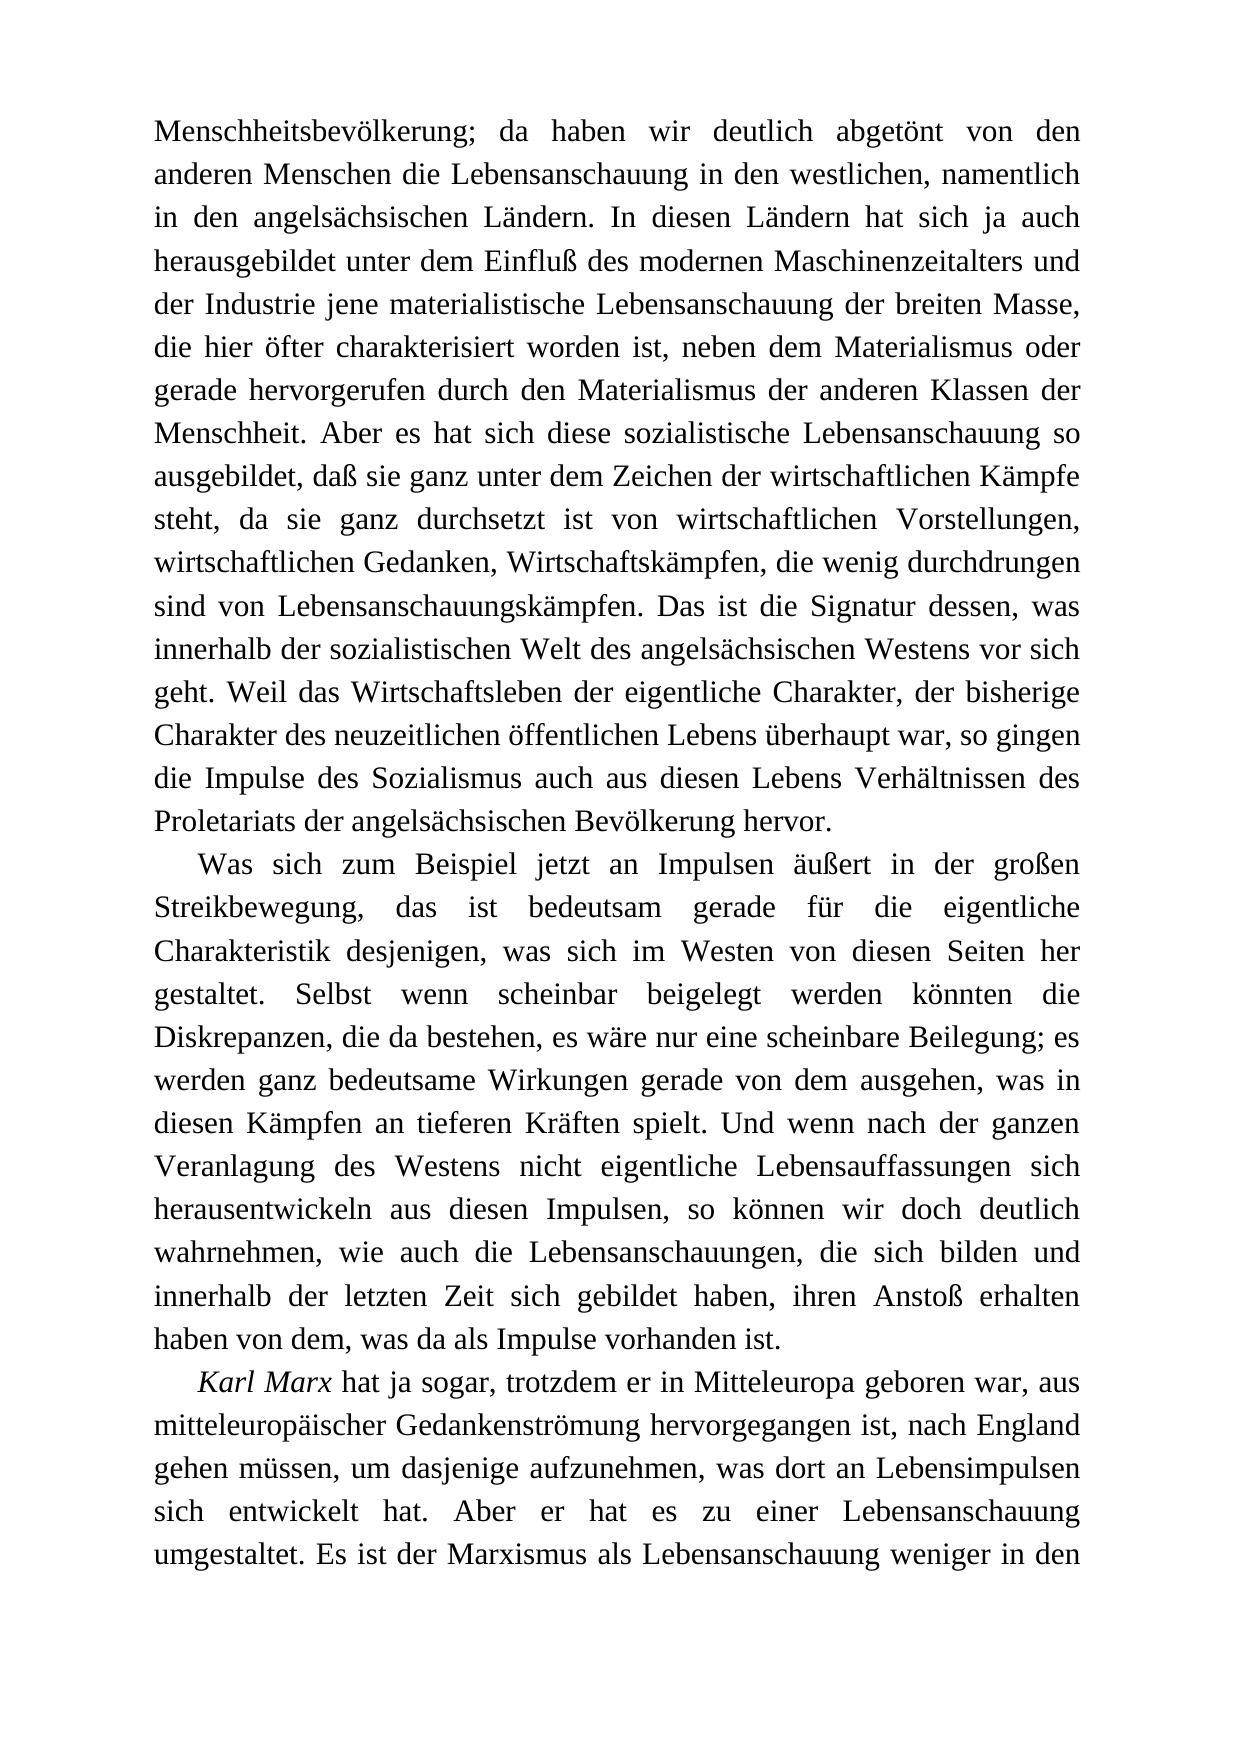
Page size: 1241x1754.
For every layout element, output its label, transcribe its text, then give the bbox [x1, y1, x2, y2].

text Menschheitsbevölkerung; da haben wir deutlich abgetönt von den anderen Menschen die Lebensanschauung in den westlichen, namentlich in den angelsächsischen Ländern. In diesen Ländern hat sich ja auch herausgebildet unter dem Einfluß des modernen Maschinenzeitalters und der Industrie jene materialistische Lebensanschauung der breiten Masse, die hier öfter charakterisiert worden ist, neben dem Materialismus oder gerade hervorgerufen durch den Materialismus der anderen Klassen der Menschheit. Aber es hat sich diese sozialistische Lebensanschauung so ausgebildet, daß sie ganz unter dem Zeichen der wirtschaftlichen Kämpfe steht, da sie ganz durchsetzt ist von wirtschaftlichen Vorstellungen, wirtschaftlichen Gedanken, Wirtschaftskämpfen, die wenig durchdrungen sind von Lebensanschauungskämpfen. Das ist die Signatur dessen, was innerhalb der sozialistischen Welt des angelsächsischen Westens vor sich geht. Weil das Wirtschaftsleben der eigentliche Charakter, der bisherige Charakter des neuzeitlichen öffentlichen Lebens überhaupt war, so gingen die Impulse des Sozialismus auch aus diesen Lebens Verhältnissen des Proletariats der angelsächsischen Bevölkerung hervor. [154, 112, 1081, 838]
text Karl Marx hat ja sogar, trotzdem er in Mitteleuropa geboren war, aus mitteleuropäischer Gedankenströmung hervorgegangen ist, nach England gehen müssen, um dasjenige aufzunehmen, was dort an Lebensimpulsen sich entwickelt hat. Aber er hat es zu einer Lebensanschauung umgestaltet. Es ist der Marxismus als Lebensanschauung weniger in den [154, 1363, 1081, 1571]
text Was sich zum Beispiel jetzt an Impulsen äußert in der großen Streikbewegung, das ist bedeutsam gerade für die eigentliche Charakteristik desjenigen, was sich im Westen von diesen Seiten her gestaltet. Selbst wenn scheinbar beigelegt werden könnten die Diskrepanzen, die da bestehen, es wäre nur eine scheinbare Beilegung; es werden ganz bedeutsame Wirkungen gerade von dem ausgehen, was in diesen Kämpfen an tieferen Kräften spielt. Und wenn nach der ganzen Veranlagung des Westens nicht eigentliche Lebensauffassungen sich herausentwickeln aus diesen Impulsen, so können wir doch deutlich wahrnehmen, wie auch die Lebensanschauungen, die sich bilden und innerhalb der letzten Zeit sich gebildet haben, ihren Anstoß erhalten haben von dem, was da als Impulse vorhanden ist. [154, 846, 1081, 1356]
